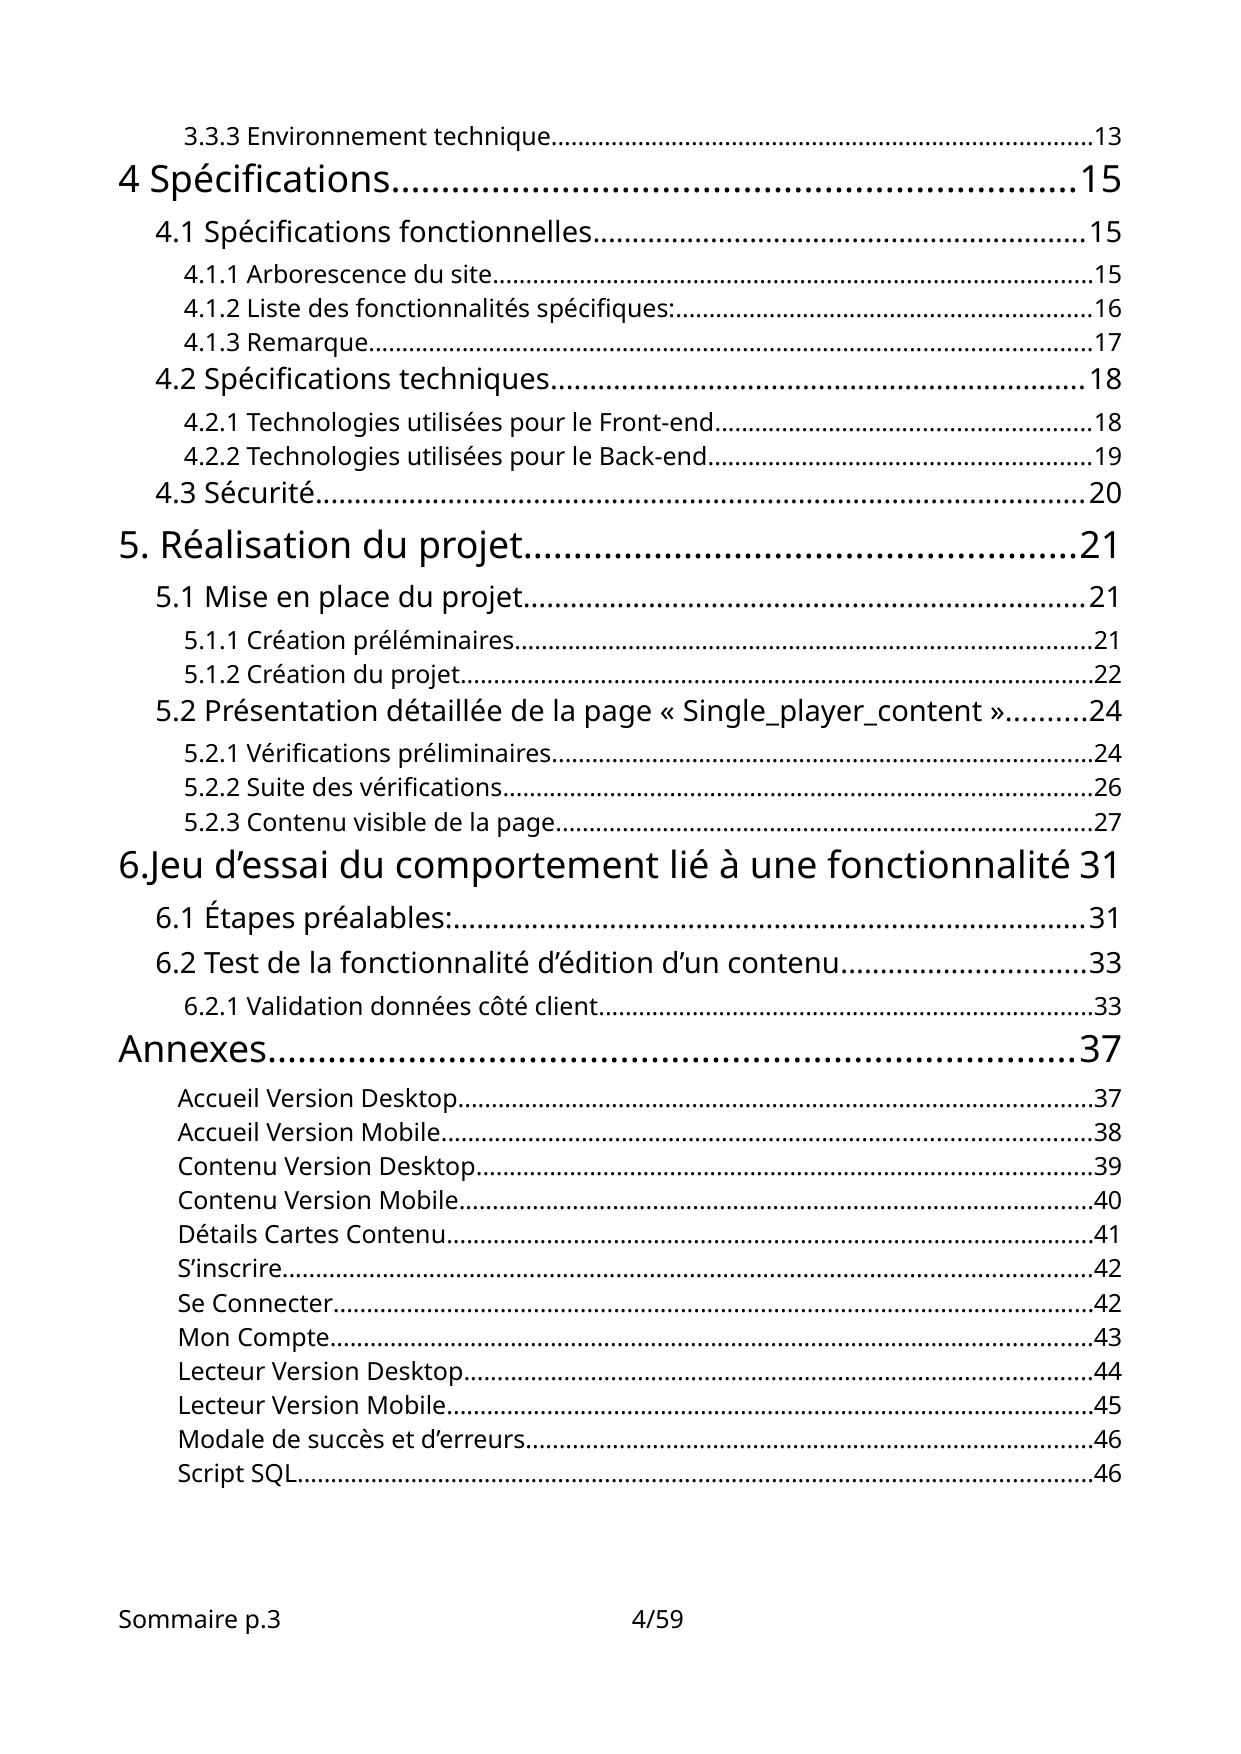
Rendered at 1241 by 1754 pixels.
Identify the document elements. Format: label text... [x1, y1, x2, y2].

text Accueil Version Desktop 37 [177, 1081, 1122, 1115]
text Lecteur Version Mobile 45 [177, 1387, 1122, 1421]
text Contenu Version Desktop 39 [177, 1149, 1122, 1183]
text Script SQL 46 [177, 1456, 1122, 1489]
text 3.3.3 Environnement technique 13 [177, 118, 1122, 152]
text 5. Réalisation du projet 21 [118, 518, 1122, 569]
text Se Connecter 42 [177, 1285, 1122, 1319]
text Mon Compte 43 [177, 1319, 1122, 1353]
text 6.2 Test de la fonctionnalité d’édition d’un contenu 33 [148, 942, 1122, 982]
text 4 Spécifications 15 [118, 152, 1122, 203]
text 5.1.2 Création du projet 22 [177, 656, 1122, 690]
text 5.1 Mise en place du projet 21 [148, 577, 1122, 616]
text 6.Jeu d’essai du comportement lié à une fonctionnalité 31 [118, 838, 1122, 889]
text Détails Cartes Contenu 41 [177, 1217, 1122, 1251]
text Lecteur Version Desktop 44 [177, 1353, 1122, 1387]
text 5.2.3 Contenu visible de la page 27 [177, 804, 1122, 838]
text 6.1 Étapes préalables: 31 [148, 897, 1122, 937]
text 4.3 Sécurité 20 [148, 472, 1122, 512]
text 4.1.1 Arborescence du site 15 [177, 256, 1122, 291]
text 6.2.1 Validation données côté client 33 [177, 988, 1122, 1022]
text 5.2.2 Suite des vérifications 26 [177, 770, 1122, 804]
text Accueil Version Mobile 38 [177, 1115, 1122, 1149]
text 4.1 Spécifications fonctionnelles 15 [148, 211, 1122, 251]
text 5.2 Présentation détaillée de la page « Single_player_content » 24 [148, 690, 1122, 730]
text 4.2.1 Technologies utilisées pour le Front-end 18 [177, 404, 1122, 438]
text S’inscrire 42 [177, 1251, 1122, 1285]
text 4.1.3 Remarque 17 [177, 324, 1122, 359]
text 4.2 Spécifications techniques 18 [148, 359, 1122, 398]
text Annexes 37 [118, 1022, 1122, 1073]
text 5.2.1 Vérifications préliminaires 24 [177, 736, 1122, 770]
text 4.1.2 Liste des fonctionnalités spécifiques: 16 [177, 291, 1122, 324]
text 4.2.2 Technologies utilisées pour le Back-end 19 [177, 438, 1122, 472]
text Modale de succès et d’erreurs 46 [177, 1421, 1122, 1456]
text 5.1.1 Création préléminaires 21 [177, 622, 1122, 656]
text Contenu Version Mobile 40 [177, 1183, 1122, 1217]
